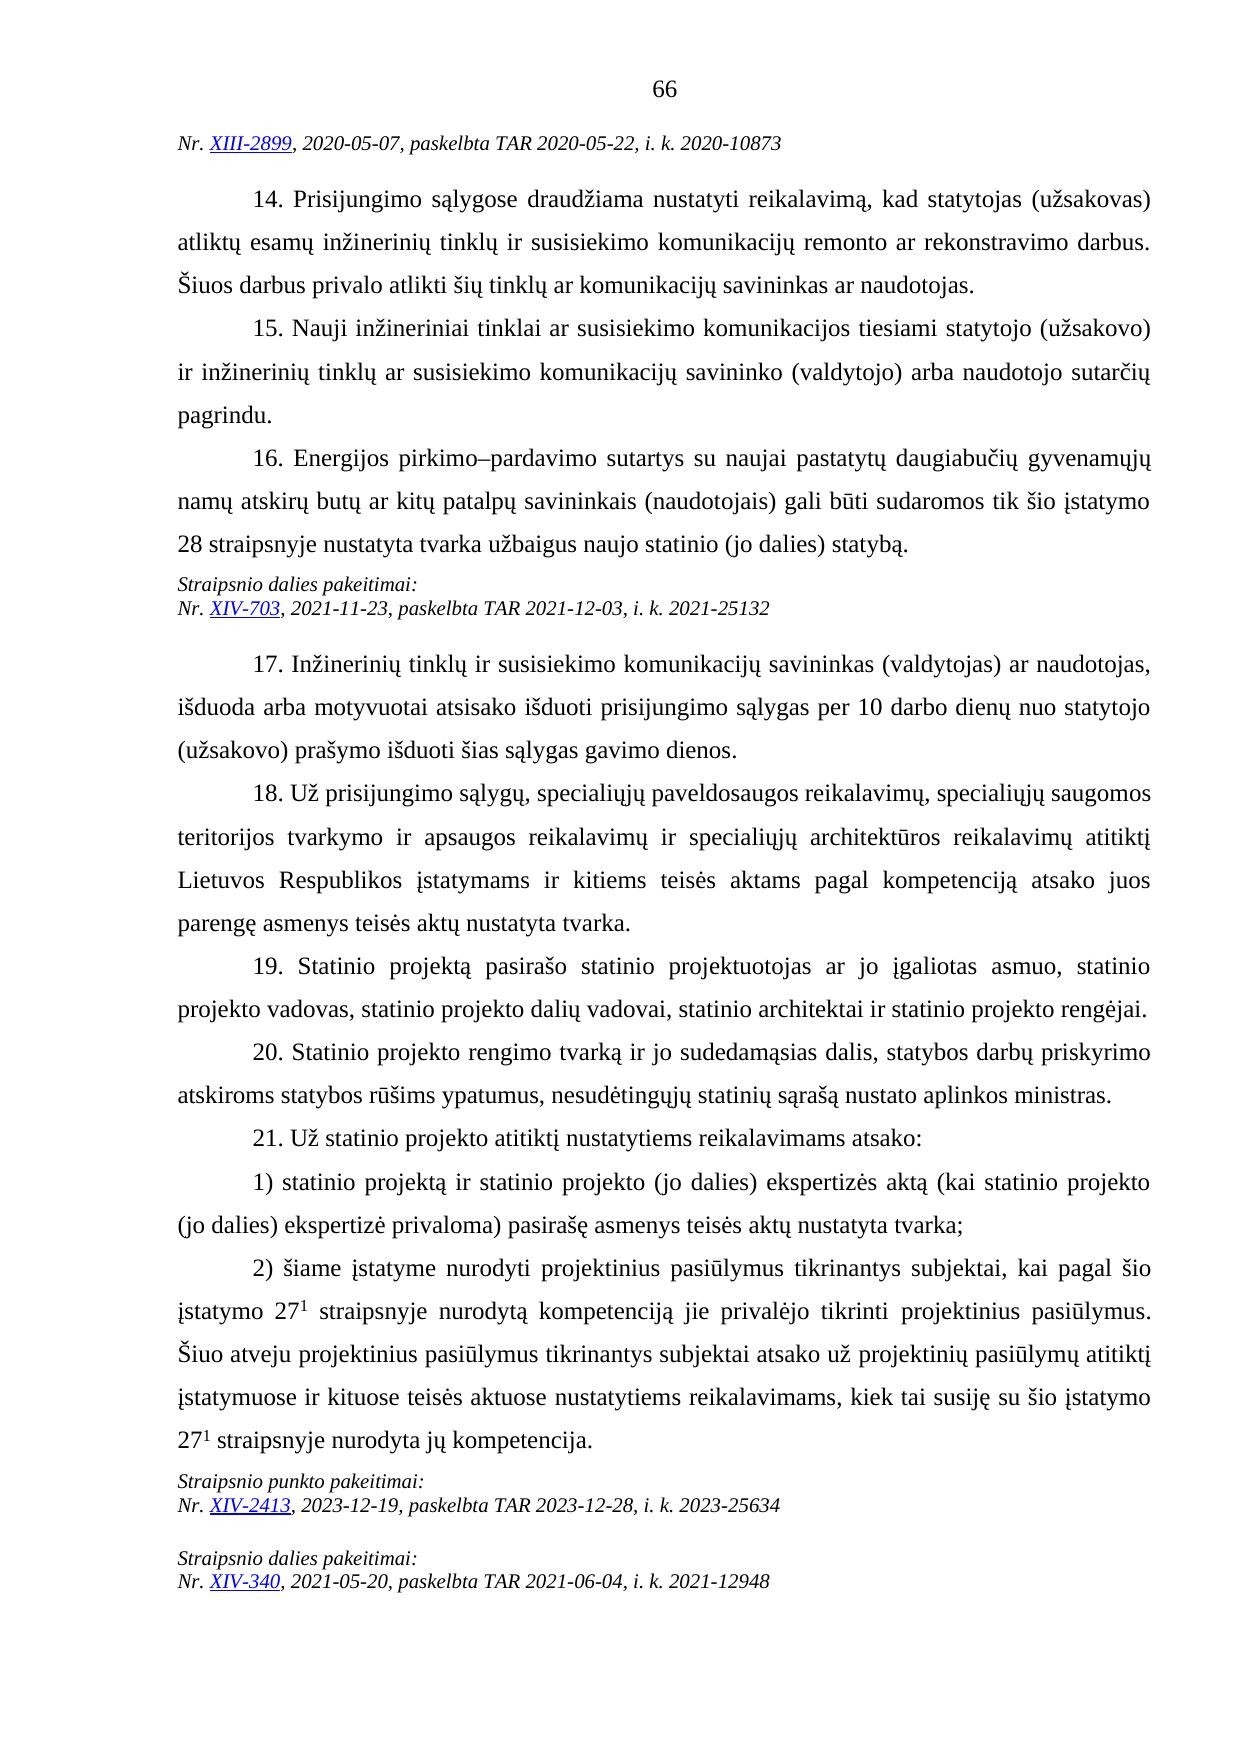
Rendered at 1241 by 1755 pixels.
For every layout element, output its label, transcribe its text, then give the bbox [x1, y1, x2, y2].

text Nr. XIV-2413, 2023-12-19, paskelbta TAR 2023-12-28, i. k. 2023-25634 [177, 1493, 1152, 1517]
text 16. Energijos pirkimo–pardavimo sutartys su naujai pastatytų daugiabučių gyvenamųjų namų atskirų butų ar kitų patalpų savininkais (naudotojais) gali būti sudaromos tik šio įstatymo 28 straipsnyje nustatyta tvarka užbaigus naujo statinio (jo dalies) statybą. [177, 443, 1152, 558]
text 1) statinio projektą ir statinio projekto (jo dalies) ekspertizės aktą (kai statinio projekto (jo dalies) ekspertizė privaloma) pasirašę asmenys teisės aktų nustatyta tvarka; [177, 1167, 1152, 1238]
text 20. Statinio projekto rengimo tvarką ir jo sudedamąsias dalis, statybos darbų priskyrimo atskiroms statybos rūšims ypatumus, nesudėtingųjų statinių sąrašą nustato aplinkos ministras. [177, 1037, 1152, 1109]
text Nr. XIII-2899, 2020-05-07, paskelbta TAR 2020-05-22, i. k. 2020-10873 [177, 131, 1152, 155]
text 18. Už prisijungimo sąlygų, specialiųjų paveldosaugos reikalavimų, specialiųjų saugomos teritorijos tvarkymo ir apsaugos reikalavimų ir specialiųjų architektūros reikalavimų atitiktį Lietuvos Respublikos įstatymams ir kitiems teisės aktams pagal kompetenciją atsako juos parengę asmenys teisės aktų nustatyta tvarka. [177, 778, 1152, 937]
text 14. Prisijungimo sąlygose draudžiama nustatyti reikalavimą, kad statytojas (užsakovas) atliktų esamų inžinerinių tinklų ir susisiekimo komunikacijų remonto ar rekonstravimo darbus. Šiuos darbus privalo atlikti šių tinklų ar komunikacijų savininkas ar naudotojas. [177, 184, 1152, 299]
text 19. Statinio projektą pasirašo statinio projektuotojas ar jo įgaliotas asmuo, statinio projekto vadovas, statinio projekto dalių vadovai, statinio architektai ir statinio projekto rengėjai. [177, 951, 1152, 1023]
text Straipsnio dalies pakeitimai: [177, 572, 1152, 596]
text 2) šiame įstatyme nurodyti projektinius pasiūlymus tikrinantys subjektai, kai pagal šio įstatymo 271 straipsnyje nurodytą kompetenciją jie privalėjo tikrinti projektinius pasiūlymus. Šiuo atveju projektinius pasiūlymus tikrinantys subjektai atsako už projektinių pasiūlymų atitiktį įstatymuose ir kituose teisės aktuose nustatytiems reikalavimams, kiek tai susiję su šio įstatymo 271 straipsnyje nurodyta jų kompetencija. [177, 1253, 1152, 1454]
text 17. Inžinerinių tinklų ir susisiekimo komunikacijų savininkas (valdytojas) ar naudotojas, išduoda arba motyvuotai atsisako išduoti prisijungimo sąlygas per 10 darbo dienų nuo statytojo (užsakovo) prašymo išduoti šias sąlygas gavimo dienos. [177, 649, 1152, 764]
text Straipsnio dalies pakeitimai: [177, 1545, 1152, 1569]
text Nr. XIV-703, 2021-11-23, paskelbta TAR 2021-12-03, i. k. 2021-25132 [177, 596, 1152, 620]
text 15. Nauji inžineriniai tinklai ar susisiekimo komunikacijos tiesiami statytojo (užsakovo) ir inžinerinių tinklų ar susisiekimo komunikacijų savininko (valdytojo) arba naudotojo sutarčių pagrindu. [177, 313, 1152, 428]
text Straipsnio punkto pakeitimai: [177, 1468, 1152, 1493]
text 21. Už statinio projekto atitiktį nustatytiems reikalavimams atsako: [177, 1123, 1152, 1152]
text Nr. XIV-340, 2021-05-20, paskelbta TAR 2021-06-04, i. k. 2021-12948 [177, 1569, 1152, 1593]
